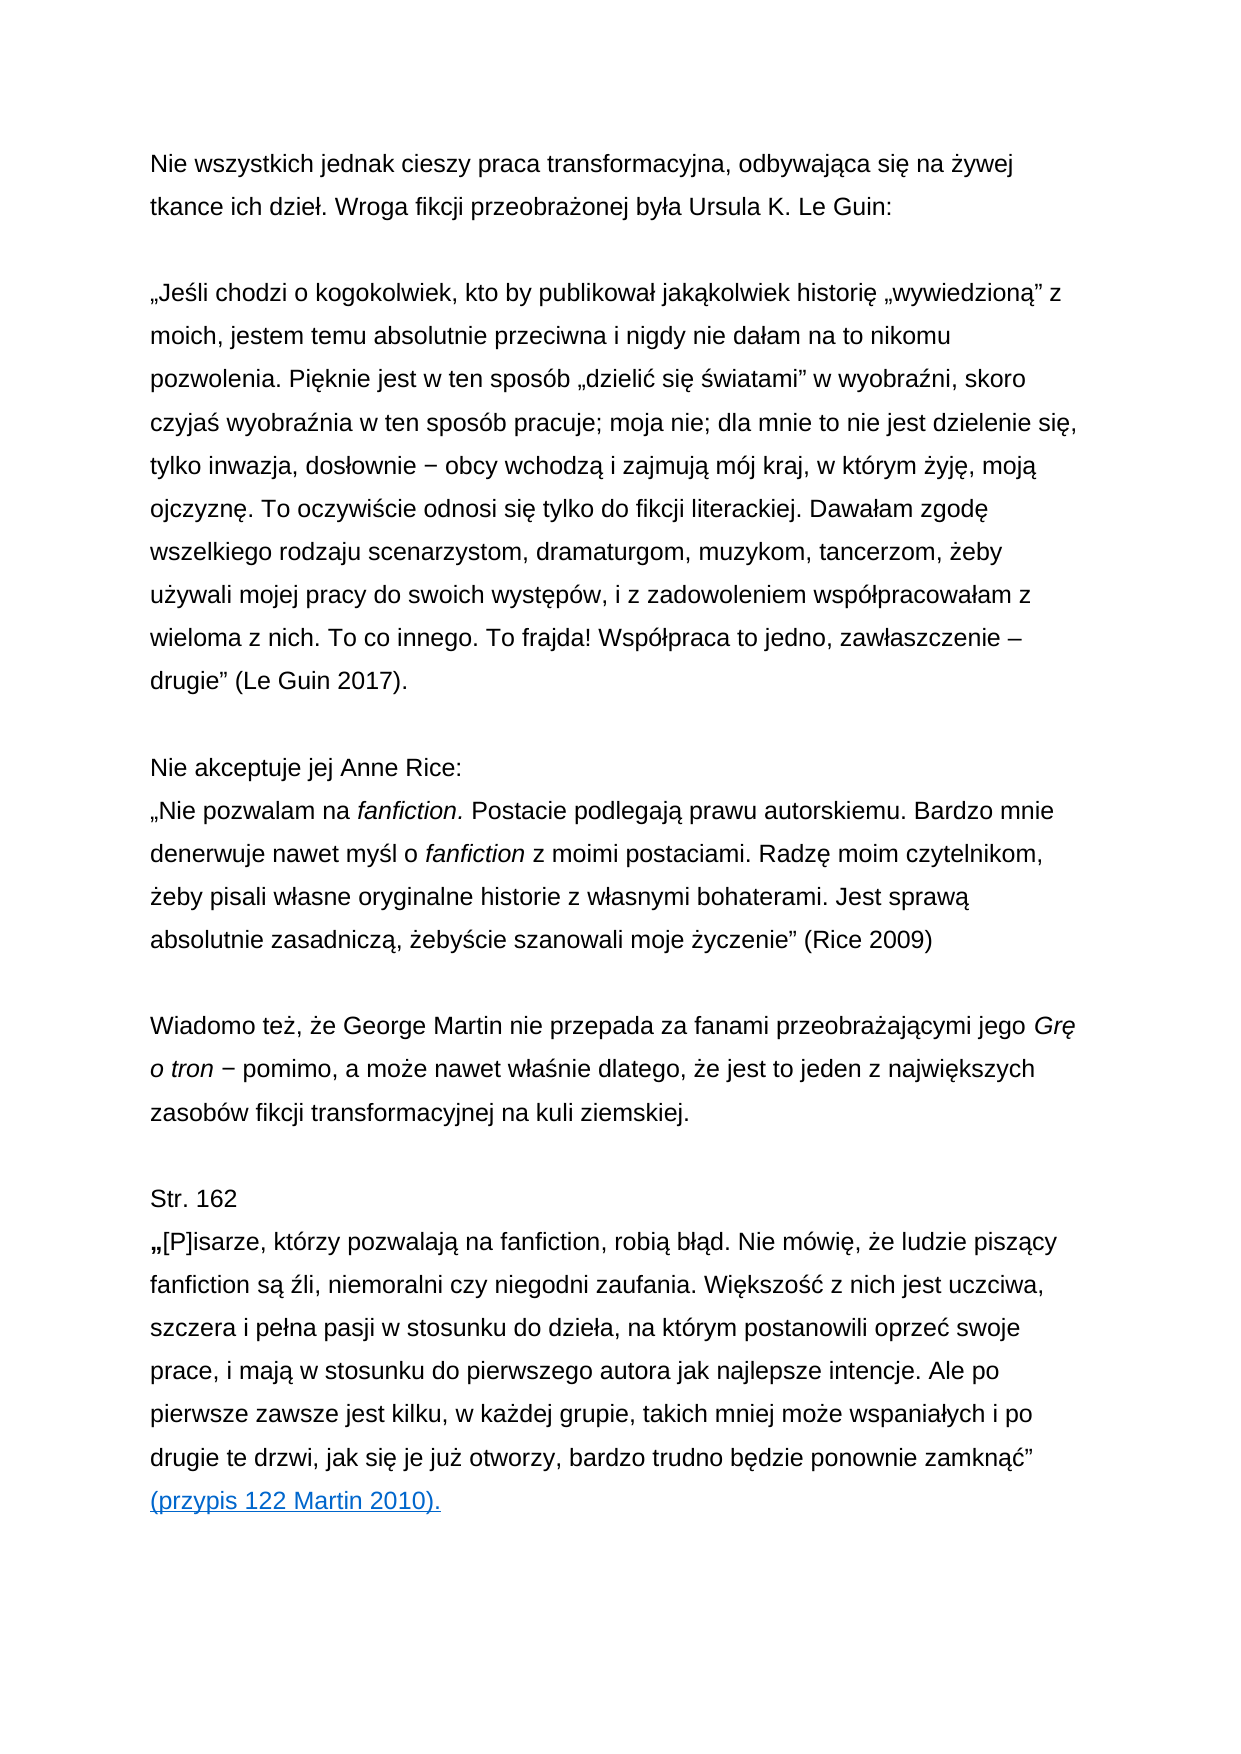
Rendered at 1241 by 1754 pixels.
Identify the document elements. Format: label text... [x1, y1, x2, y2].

text Nie akceptuje jej Anne Rice: [150, 753, 1090, 781]
text „[P]isarze, którzy pozwalają na fanfiction, robią błąd. Nie mówię, że ludzie piszący fanfiction są źli, niemoralni czy niegodni zaufania. Większość z nich jest uczciwa, szczera i pełna pasji w stosunku do dzieła, na którym postanowili oprzeć swoje prace, i mają w stosunku do pierwszego autora jak najlepsze intencje. Ale po pierwsze zawsze jest kilku, w każdej grupie, takich mniej może wspaniałych i po drugie te drzwi, jak się je już otworzy, bardzo trudno będzie ponownie zamknąć” (przypis 122 Martin 2010). [150, 1227, 1090, 1514]
text Nie wszystkich jednak cieszy praca transformacyjna, odbywająca się na żywej tkance ich dzieł. Wroga fikcji przeobrażonej była Ursula K. Le Guin: [150, 149, 1090, 221]
text Wiadomo też, że George Martin nie przepada za fanami przeobrażającymi jego Grę o tron − pomimo, a może nawet właśnie dlatego, że jest to jeden z największych zasobów fikcji transformacyjnej na kuli ziemskiej. [150, 1011, 1090, 1126]
text Str. 162 [150, 1184, 1090, 1213]
text „Nie pozwalam na fanfiction. Postacie podlegają prawu autorskiemu. Bardzo mnie denerwuje nawet myśl o fanfiction z moimi postaciami. Radzę moim czytelnikom, żeby pisali własne oryginalne historie z własnymi bohaterami. Jest sprawą absolutnie zasadniczą, żebyście szanowali moje życzenie” (Rice 2009) [150, 796, 1090, 954]
text „Jeśli chodzi o kogokolwiek, kto by publikował jakąkolwiek historię „wywiedzioną” z moich, jestem temu absolutnie przeciwna i nigdy nie dałam na to nikomu pozwolenia. Pięknie jest w ten sposób „dzielić się światami” w wyobraźni, skoro czyjaś wyobraźnia w ten sposób pracuje; moja nie; dla mnie to nie jest dzielenie się, tylko inwazja, dosłownie − obcy wchodzą i zajmują mój kraj, w którym żyję, moją ojczyznę. To oczywiście odnosi się tylko do fikcji literackiej. Dawałam zgodę wszelkiego rodzaju scenarzystom, dramaturgom, muzykom, tancerzom, żeby używali mojej pracy do swoich występów, i z zadowoleniem współpracowałam z wieloma z nich. To co innego. To frajda! Współpraca to jedno, zawłaszczenie – drugie” (Le Guin 2017). [150, 278, 1090, 695]
